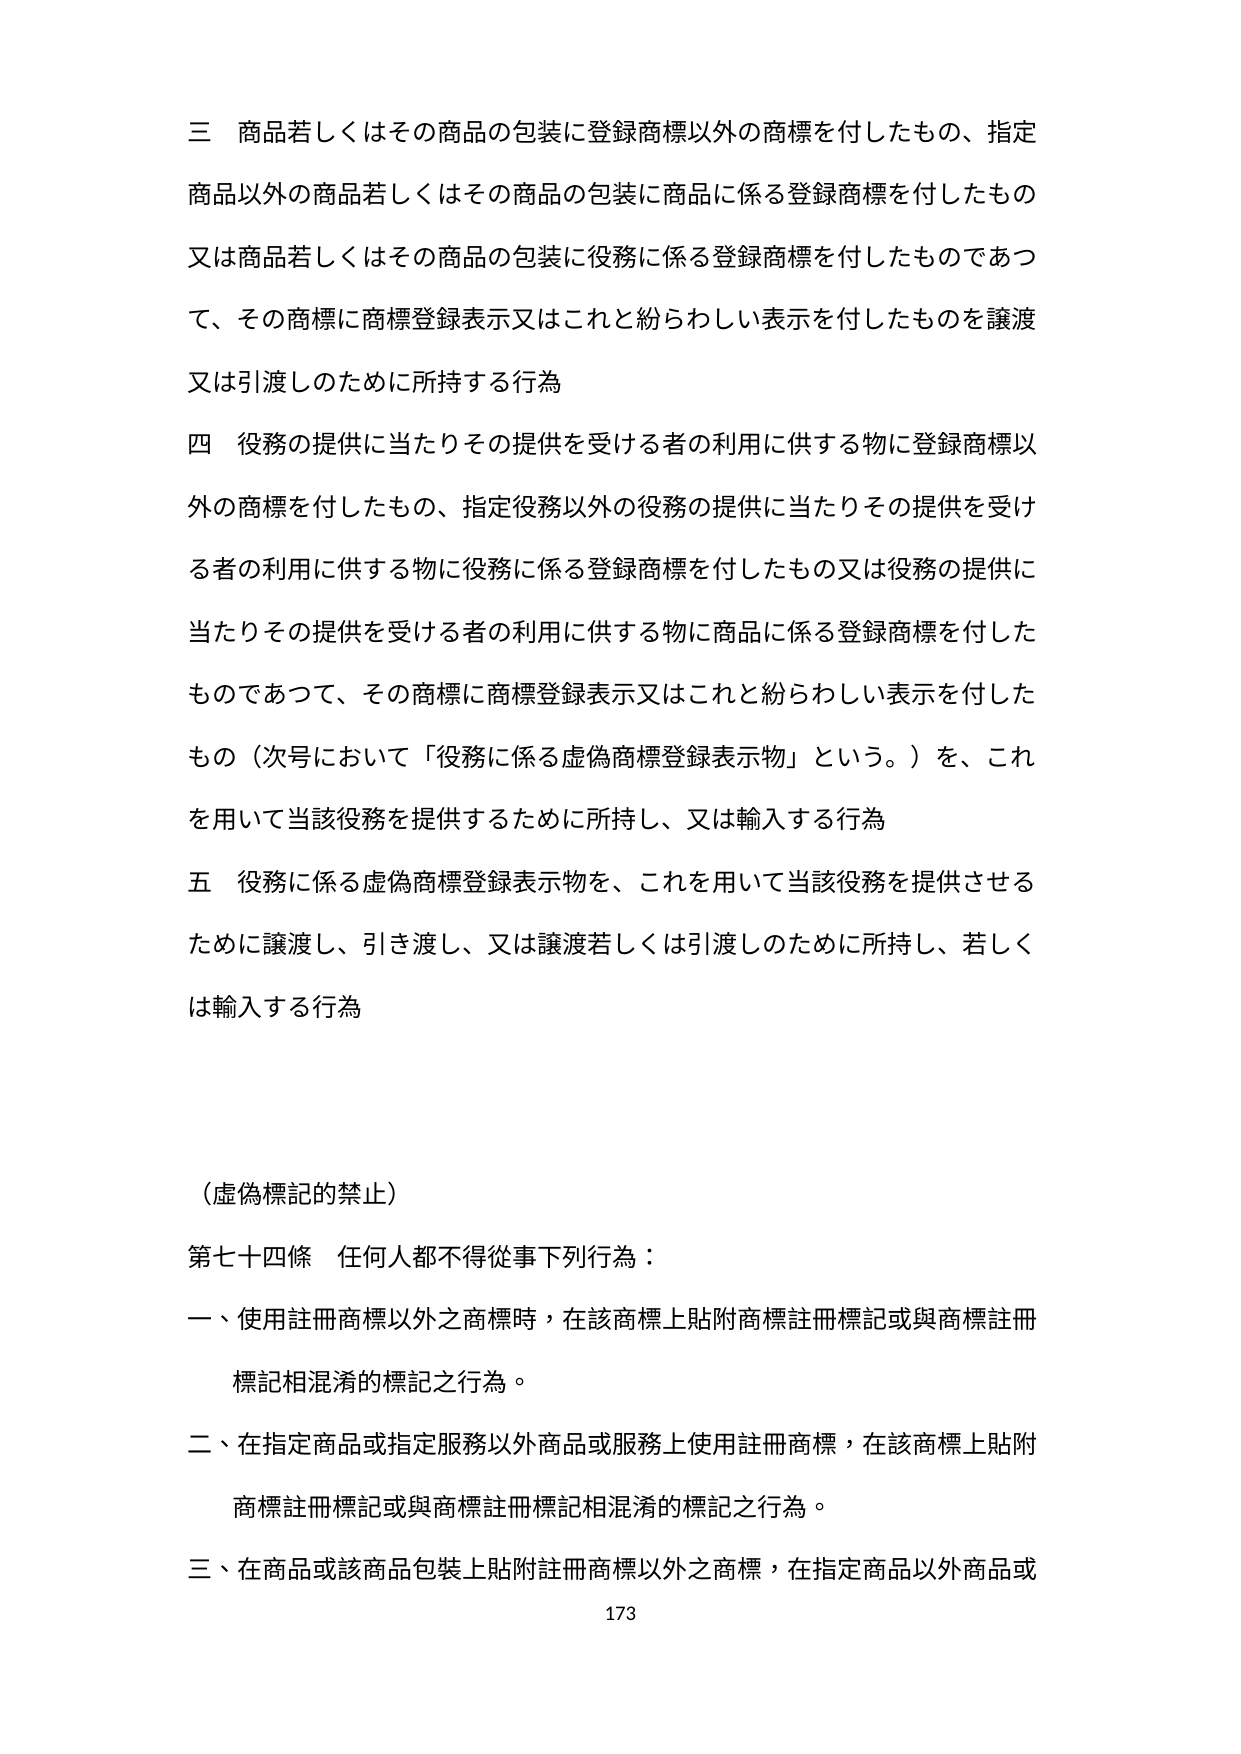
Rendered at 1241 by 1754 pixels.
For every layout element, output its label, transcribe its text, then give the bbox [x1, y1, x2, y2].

text （虛偽標記的禁止） [187, 1151, 1053, 1214]
text 一、使用註冊商標以外之商標時，在該商標上貼附商標註冊標記或與商標註冊標記相混淆的標記之行為。 [187, 1276, 1053, 1401]
text 四 役務の提供に当たりその提供を受ける者の利用に供する物に登録商標以外の商標を付したもの、指定役務以外の役務の提供に当たりその提供を受ける者の利用に供する物に役務に係る登録商標を付したもの又は役務の提供に当たりその提供を受ける者の利用に供する物に商品に係る登録商標を付したものであつて、その商標に商標登録表示又はこれと紛らわしい表示を付したもの（次号において「役務に係る虚偽商標登録表示物」という。）を、これを用いて当該役務を提供するために所持し、又は輸入する行為 [187, 401, 1053, 839]
text 三、在商品或該商品包裝上貼附註冊商標以外之商標，在指定商品以外商品或 [187, 1526, 1053, 1589]
text 第七十四條 任何人都不得從事下列行為： [187, 1214, 1053, 1276]
text 二、在指定商品或指定服務以外商品或服務上使用註冊商標，在該商標上貼附商標註冊標記或與商標註冊標記相混淆的標記之行為。 [187, 1401, 1053, 1526]
text 三 商品若しくはその商品の包装に登録商標以外の商標を付したもの、指定商品以外の商品若しくはその商品の包装に商品に係る登録商標を付したもの又は商品若しくはその商品の包装に役務に係る登録商標を付したものであつて、その商標に商標登録表示又はこれと紛らわしい表示を付したものを譲渡又は引渡しのために所持する行為 [187, 89, 1053, 401]
text 五 役務に係る虚偽商標登録表示物を、これを用いて当該役務を提供させるために譲渡し、引き渡し、又は譲渡若しくは引渡しのために所持し、若しくは輸入する行為 [187, 839, 1053, 1026]
